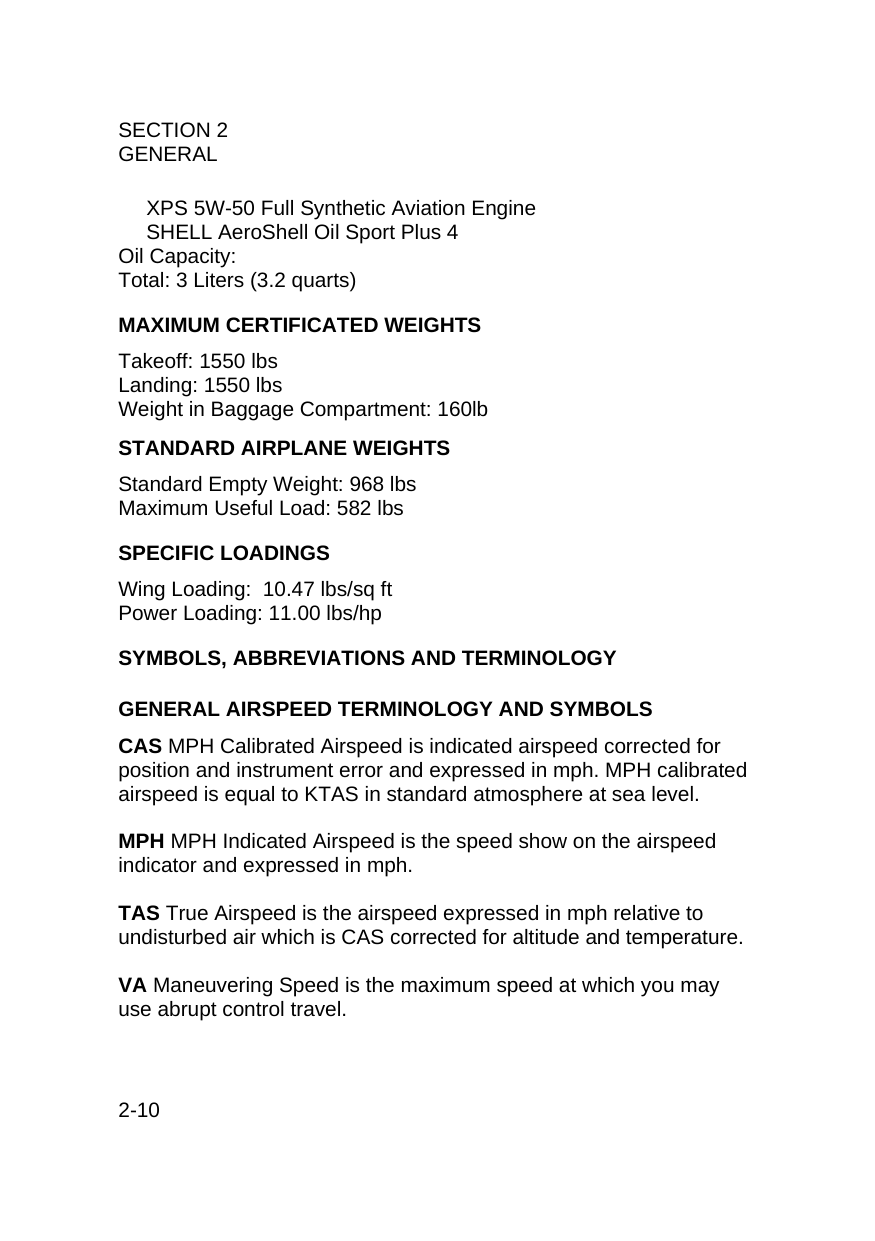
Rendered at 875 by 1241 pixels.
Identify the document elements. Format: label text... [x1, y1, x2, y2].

text MPH MPH Indicated Airspeed is the speed show on the airspeed indicator and expressed in mph. [118, 829, 756, 877]
text Maximum Useful Load: 582 lbs [118, 496, 756, 520]
text Landing: 1550 lbs [118, 373, 756, 397]
subtitle STANDARD AIRPLANE WEIGHTS [118, 436, 756, 459]
text TAS True Airspeed is the airspeed expressed in mph relative to undisturbed air which is CAS corrected for altitude and temperature. [118, 901, 756, 949]
text Takeoff: 1550 lbs [118, 349, 756, 373]
text Wing Loading: 10.47 lbs/sq ft [118, 577, 756, 601]
text SHELL AeroShell Oil Sport Plus 4 [146, 220, 756, 244]
text VA Maneuvering Speed is the maximum speed at which you may use abrupt control travel. [118, 973, 756, 1021]
subtitle SYMBOLS, ABBREVIATIONS AND TERMINOLOGY [118, 646, 756, 670]
text Standard Empty Weight: 968 lbs [118, 472, 756, 496]
text Weight in Baggage Compartment: 160lb [118, 397, 756, 421]
subtitle GENERAL AIRSPEED TERMINOLOGY AND SYMBOLS [118, 697, 756, 721]
text Power Loading: 11.00 lbs/hp [118, 601, 756, 625]
text XPS 5W-50 Full Synthetic Aviation Engine [146, 196, 756, 220]
subtitle MAXIMUM CERTIFICATED WEIGHTS [118, 313, 756, 337]
subtitle SPECIFIC LOADINGS [118, 541, 756, 565]
text CAS MPH Calibrated Airspeed is indicated airspeed corrected for position and instrument error and expressed in mph. MPH calibrated airspeed is equal to KTAS in standard atmosphere at sea level. [118, 733, 756, 805]
text Oil Capacity: [118, 244, 756, 268]
text Total: 3 Liters (3.2 quarts) [118, 268, 756, 292]
